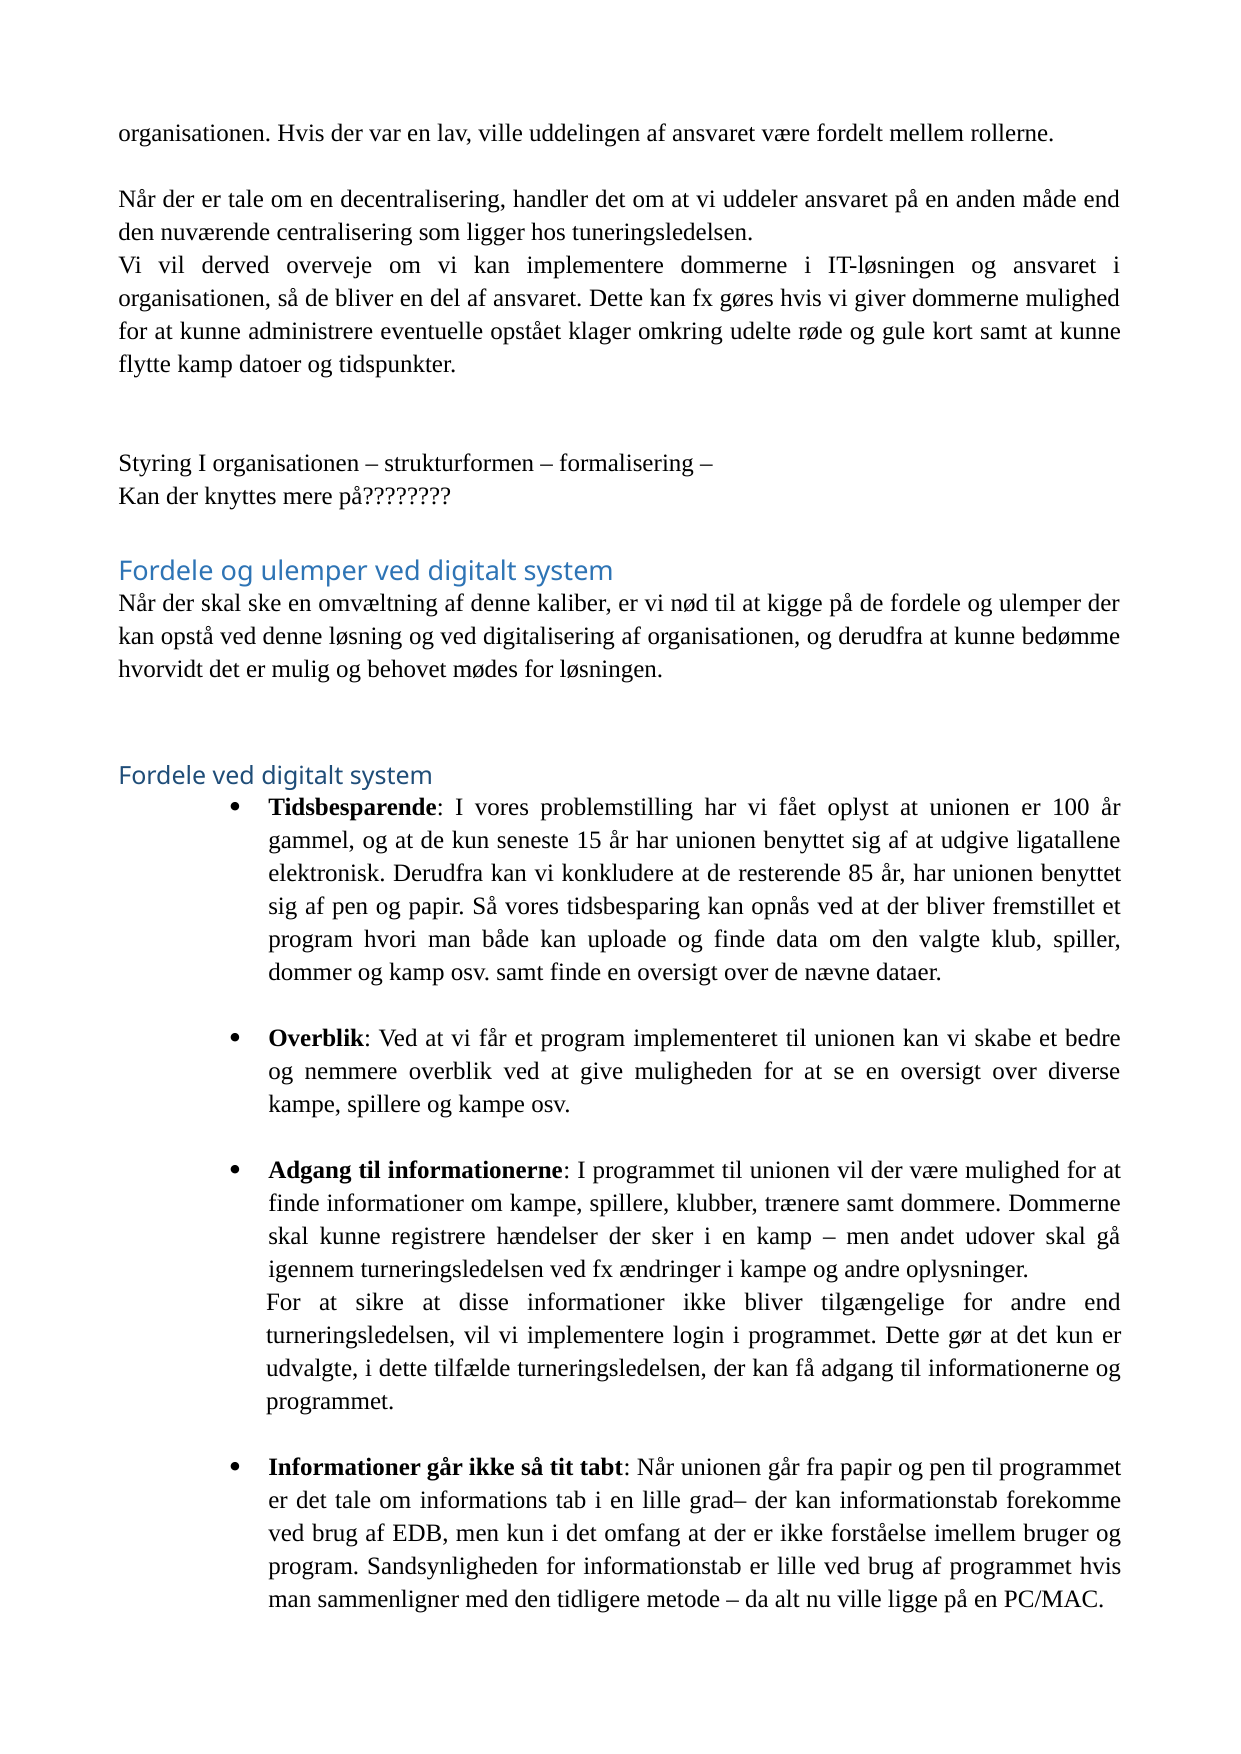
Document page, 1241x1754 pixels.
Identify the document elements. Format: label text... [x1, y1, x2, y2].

text Vi vil derved overveje om vi kan implementere dommerne i IT-løsningen og ansvaret i organisationen, så de bliver en del af ansvaret. Dette kan fx gøres hvis vi giver dommerne mulighed for at kunne administrere eventuelle opstået klager omkring udelte røde og gule kort samt at kunne flytte kamp datoer og tidspunkter. [118, 250, 1122, 378]
subtitle Fordele ved digitalt system [118, 758, 1122, 792]
list Tidsbesparende: I vores problemstilling har vi fået oplyst at unionen er 100 år gammel, og at de kun seneste 15 år har unionen benyttet sig af at udgive ligatallene elektronisk. Derudfra kan vi konkludere at de resterende 85 år, har unionen benyttet sig af pen og papir. Så vores tidsbesparing kan opnås ved at der bliver fremstillet et program hvori man både kan uploade og finde data om den valgte klub, spiller, dommer og kamp osv. samt finde en oversigt over de nævne dataer. [231, 792, 1122, 986]
text organisationen. Hvis der var en lav, ville uddelingen af ansvaret være fordelt mellem rollerne. [118, 118, 1122, 147]
list Overblik: Ved at vi får et program implementeret til unionen kan vi skabe et bedre og nemmere overblik ved at give muligheden for at se en oversigt over diverse kampe, spillere og kampe osv. [231, 1023, 1122, 1118]
text Kan der knyttes mere på???????? [118, 481, 1122, 510]
text Når der er tale om en decentralisering, handler det om at vi uddeler ansvaret på en anden måde end den nuværende centralisering som ligger hos tuneringsledelsen. [118, 184, 1122, 246]
list Adgang til informationerne: I programmet til unionen vil der være mulighed for at finde informationer om kampe, spillere, klubber, trænere samt dommere. Dommerne skal kunne registrere hændelser der sker i en kamp – men andet udover skal gå igennem turneringsledelsen ved fx ændringer i kampe og andre oplysninger. [231, 1155, 1122, 1283]
subtitle Fordele og ulemper ved digitalt system [118, 552, 1122, 588]
list Informationer går ikke så tit tabt: Når unionen går fra papir og pen til programmet er det tale om informations tab i en lille grad– der kan informationstab forekomme ved brug af EDB, men kun i det omfang at der er ikke forståelse imellem bruger og program. Sandsynligheden for informationstab er lille ved brug af programmet hvis man sammenligner med den tidligere metode – da alt nu ville ligge på en PC/MAC. [231, 1452, 1122, 1613]
list Når der skal ske en omvæltning af denne kaliber, er vi nød til at kigge på de fordele og ulemper der kan opstå ved denne løsning og ved digitalisering af organisationen, og derudfra at kunne bedømme hvorvidt det er mulig og behovet mødes for løsningen. [118, 588, 1122, 683]
text Styring I organisationen – strukturformen – formalisering – [118, 448, 1122, 477]
list For at sikre at disse informationer ikke bliver tilgængelige for andre end turneringsledelsen, vil vi implementere login i programmet. Dette gør at det kun er udvalgte, i dette tilfælde turneringsledelsen, der kan få adgang til informationerne og programmet. [266, 1287, 1122, 1415]
